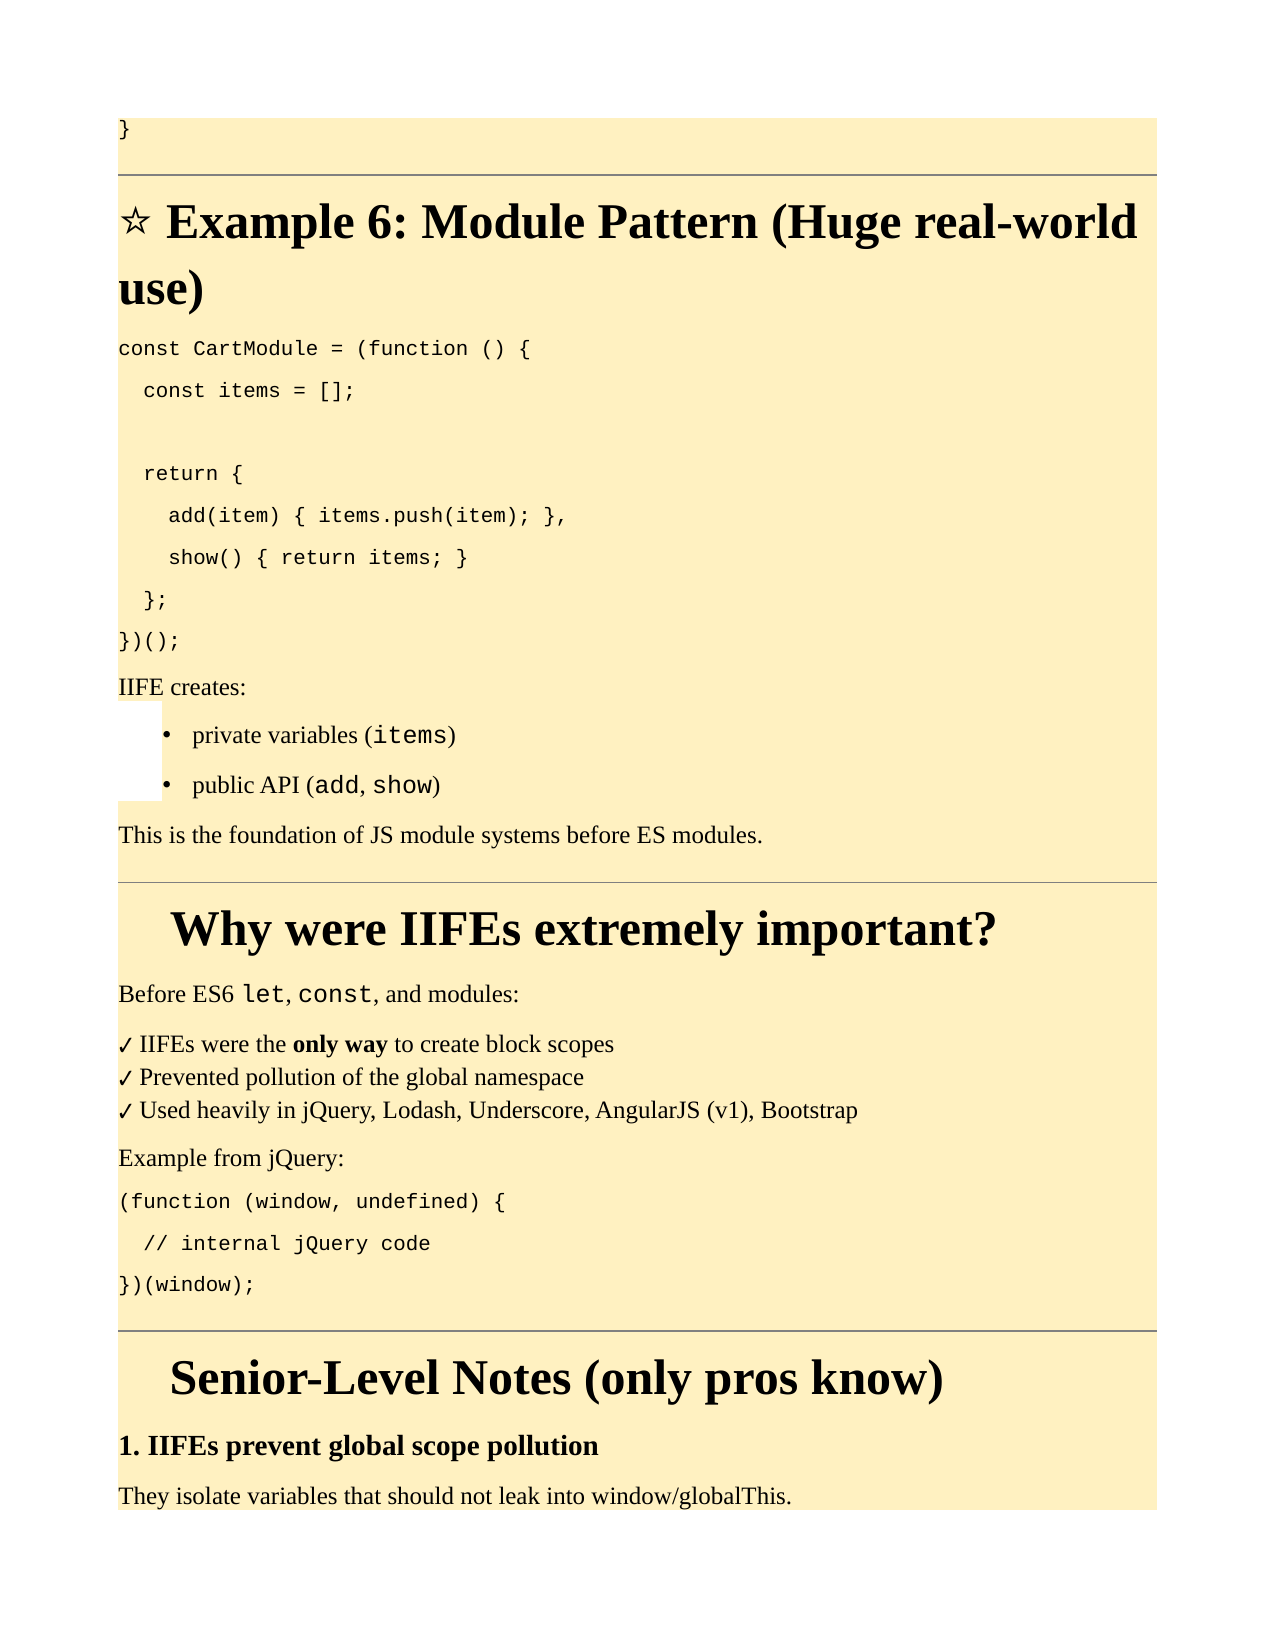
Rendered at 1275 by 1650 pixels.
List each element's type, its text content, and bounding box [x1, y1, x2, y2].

text } [118, 118, 1157, 142]
text (function (window, undefined) { [118, 1191, 1157, 1214]
text const items = []; [118, 380, 1157, 403]
text IIFE creates: [118, 672, 1157, 701]
subtitle ⭐ Example 6: Module Pattern (Huge real-world use) [118, 191, 1157, 315]
subtitle 🧠 Senior-Level Notes (only pros know) [118, 1347, 1157, 1405]
subtitle 1. IIFEs prevent global scope pollution [118, 1428, 1157, 1462]
list private variables (items) [162, 720, 1157, 751]
text ✔ IIFEs were the only way to create block scopes ✔ Prevented pollution of the global namespace ✔ Used heavily in jQuery, Lodash, Underscore, AngularJS (v1), Bootstrap [118, 1029, 1157, 1124]
text })(); [118, 630, 1157, 654]
text return { [118, 463, 1157, 487]
text They isolate variables that should not leak into window/globalThis. [118, 1481, 1157, 1510]
text // internal jQuery code [118, 1232, 1157, 1256]
text const CartModule = (function () { [118, 338, 1157, 362]
list public API (add, show) [162, 770, 1157, 801]
text }; [118, 589, 1157, 612]
text This is the foundation of JS module systems before ES modules. [118, 820, 1157, 848]
text })(window); [118, 1274, 1157, 1298]
subtitle 🧨 Why were IIFEs extremely important? [118, 899, 1157, 956]
text add(item) { items.push(item); }, [118, 505, 1157, 529]
text show() { return items; } [118, 547, 1157, 571]
text Example from jQuery: [118, 1143, 1157, 1172]
text Before ES6 let, const, and modules: [118, 979, 1157, 1010]
